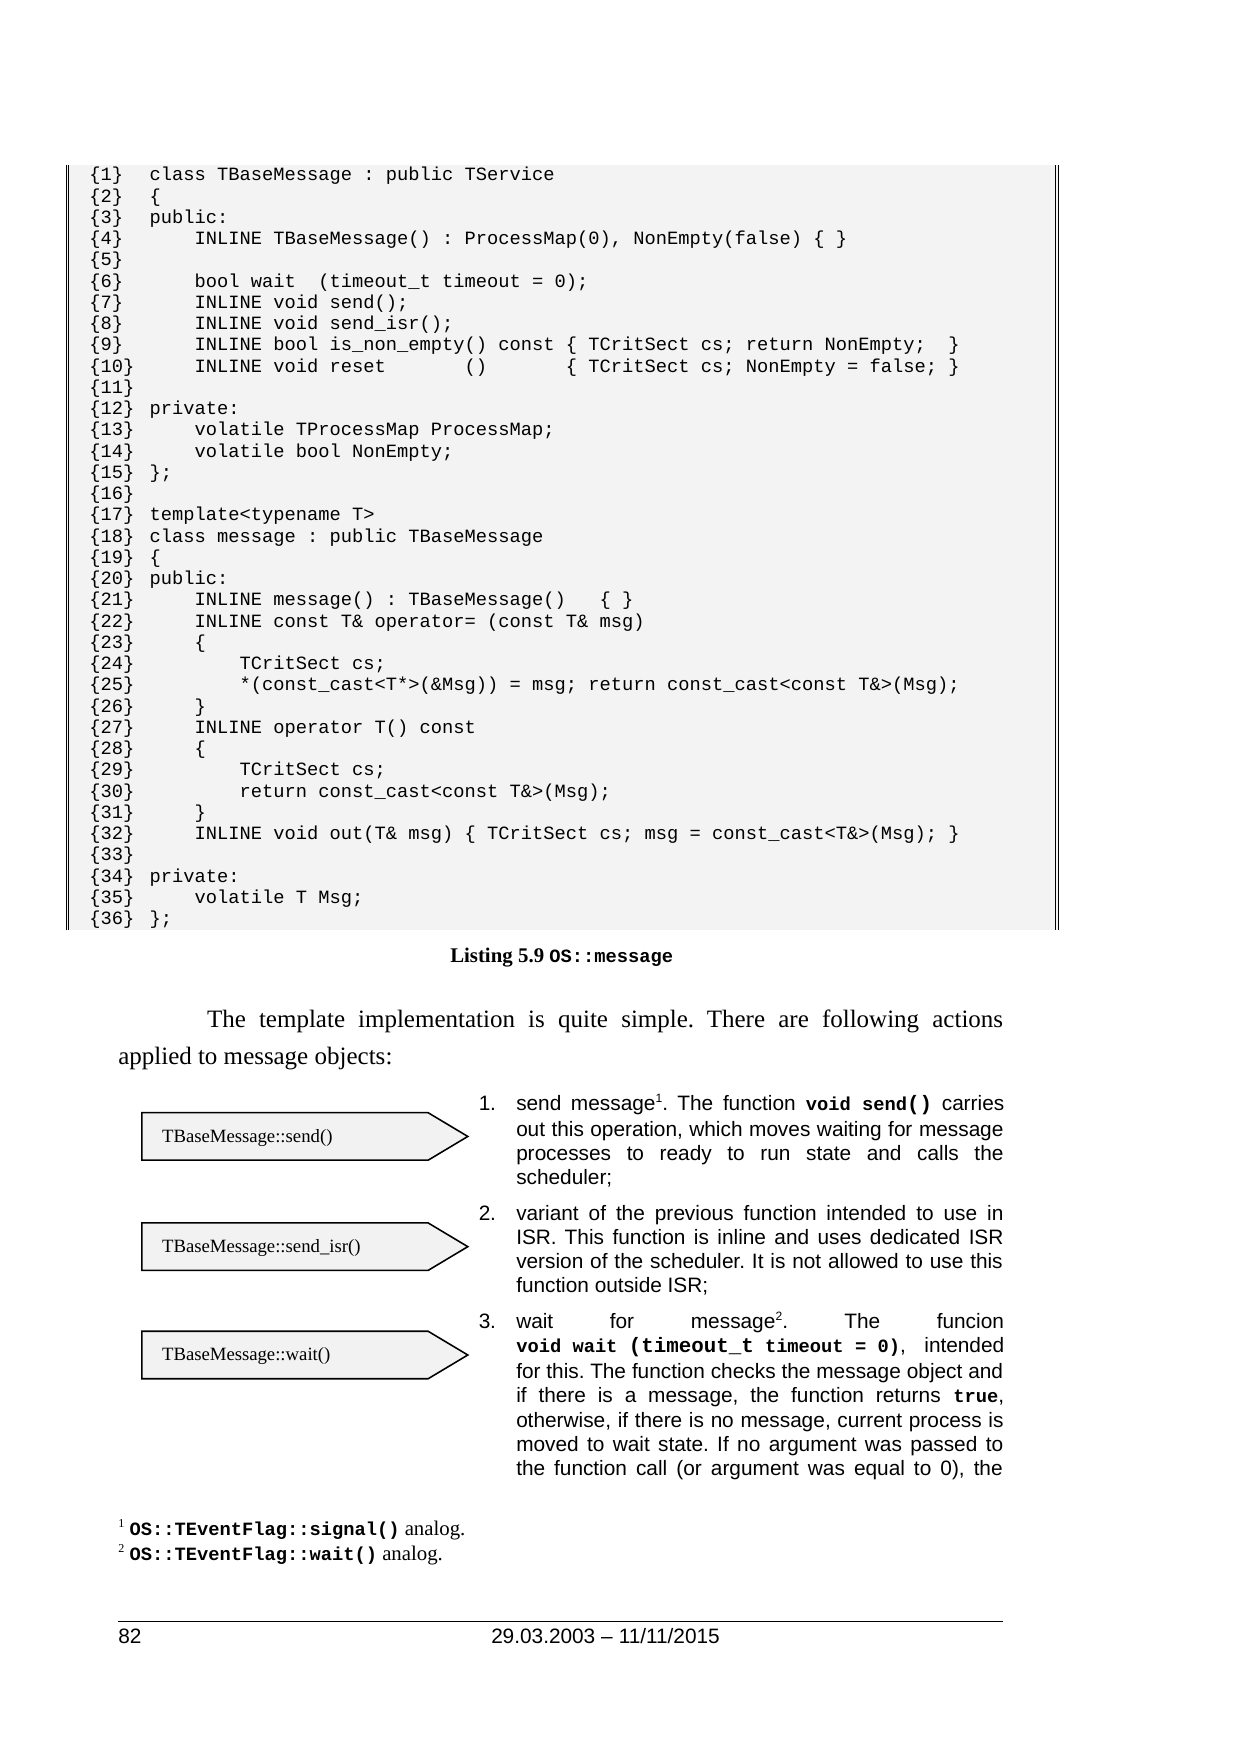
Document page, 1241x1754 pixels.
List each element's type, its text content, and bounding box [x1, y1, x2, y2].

list INLINE bool is_non_empty() const { TCritSect cs; return NonEmpty; } [69, 335, 1055, 356]
list template<typename T> [69, 505, 1055, 526]
list volatile T Msg; [69, 888, 1055, 909]
list wait for message. The funcion void wait (timeout_t timeout = 0), intended for this. The function checks the message object and if there is a message, the function returns true, otherwise, if there is no message, current process is moved to wait state. If no argument was passed to the function call (or argument was equal to 0), the [478, 1309, 1004, 1480]
list INLINE void reset () { TCritSect cs; NonEmpty = false; } [69, 356, 1055, 378]
list private: [69, 399, 1055, 420]
text The template implementation is quite simple. There are following actions applied to message objects: [118, 1004, 1004, 1070]
list INLINE operator T() const [69, 718, 1055, 739]
list bool wait (timeout_t timeout = 0); [69, 271, 1055, 293]
list } [69, 803, 1055, 824]
list volatile TProcessMap ProcessMap; [69, 420, 1055, 441]
list class message : public TBaseMessage [69, 526, 1055, 548]
list { [69, 633, 1055, 654]
list send message. The function void send() carries out this operation, which moves waiting for message processes to ready to run state and calls the scheduler; [478, 1091, 1004, 1188]
list }; [69, 909, 1055, 930]
list INLINE const T& operator= (const T& msg) [69, 611, 1055, 633]
list }; [69, 463, 1055, 484]
list OS::TEventFlag::wait() analog. [118, 1541, 1004, 1566]
list private: [69, 866, 1055, 888]
list TCritSect cs; [69, 760, 1055, 781]
text Listing 5.9 OS::message [119, 943, 1004, 968]
list TCritSect cs; [69, 654, 1055, 675]
list class TBaseMessage : public TService [69, 165, 1055, 186]
list INLINE message() : TBaseMessage() { } [69, 590, 1055, 611]
list volatile bool NonEmpty; [69, 441, 1055, 463]
list INLINE void out(T& msg) { TCritSect cs; msg = const_cast<T&>(Msg); } [69, 824, 1055, 845]
list INLINE void send_isr(); [69, 314, 1055, 335]
list public: [69, 569, 1055, 590]
list { [69, 186, 1055, 208]
list { [69, 739, 1055, 760]
list INLINE void send(); [69, 293, 1055, 314]
list variant of the previous function intended to use in ISR. This function is inline and uses dedicated ISR version of the scheduler. It is not allowed to use this function outside ISR; [478, 1201, 1004, 1297]
list return const_cast<const T&>(Msg); [69, 781, 1055, 803]
list INLINE TBaseMessage() : ProcessMap(0), NonEmpty(false) { } [69, 229, 1055, 250]
list } [69, 696, 1055, 718]
list public: [69, 208, 1055, 229]
list { [69, 548, 1055, 569]
list *(const_cast<T*>(&Msg)) = msg; return const_cast<const T&>(Msg); [69, 675, 1055, 696]
list OS::TEventFlag::signal() analog. [118, 1516, 1004, 1541]
